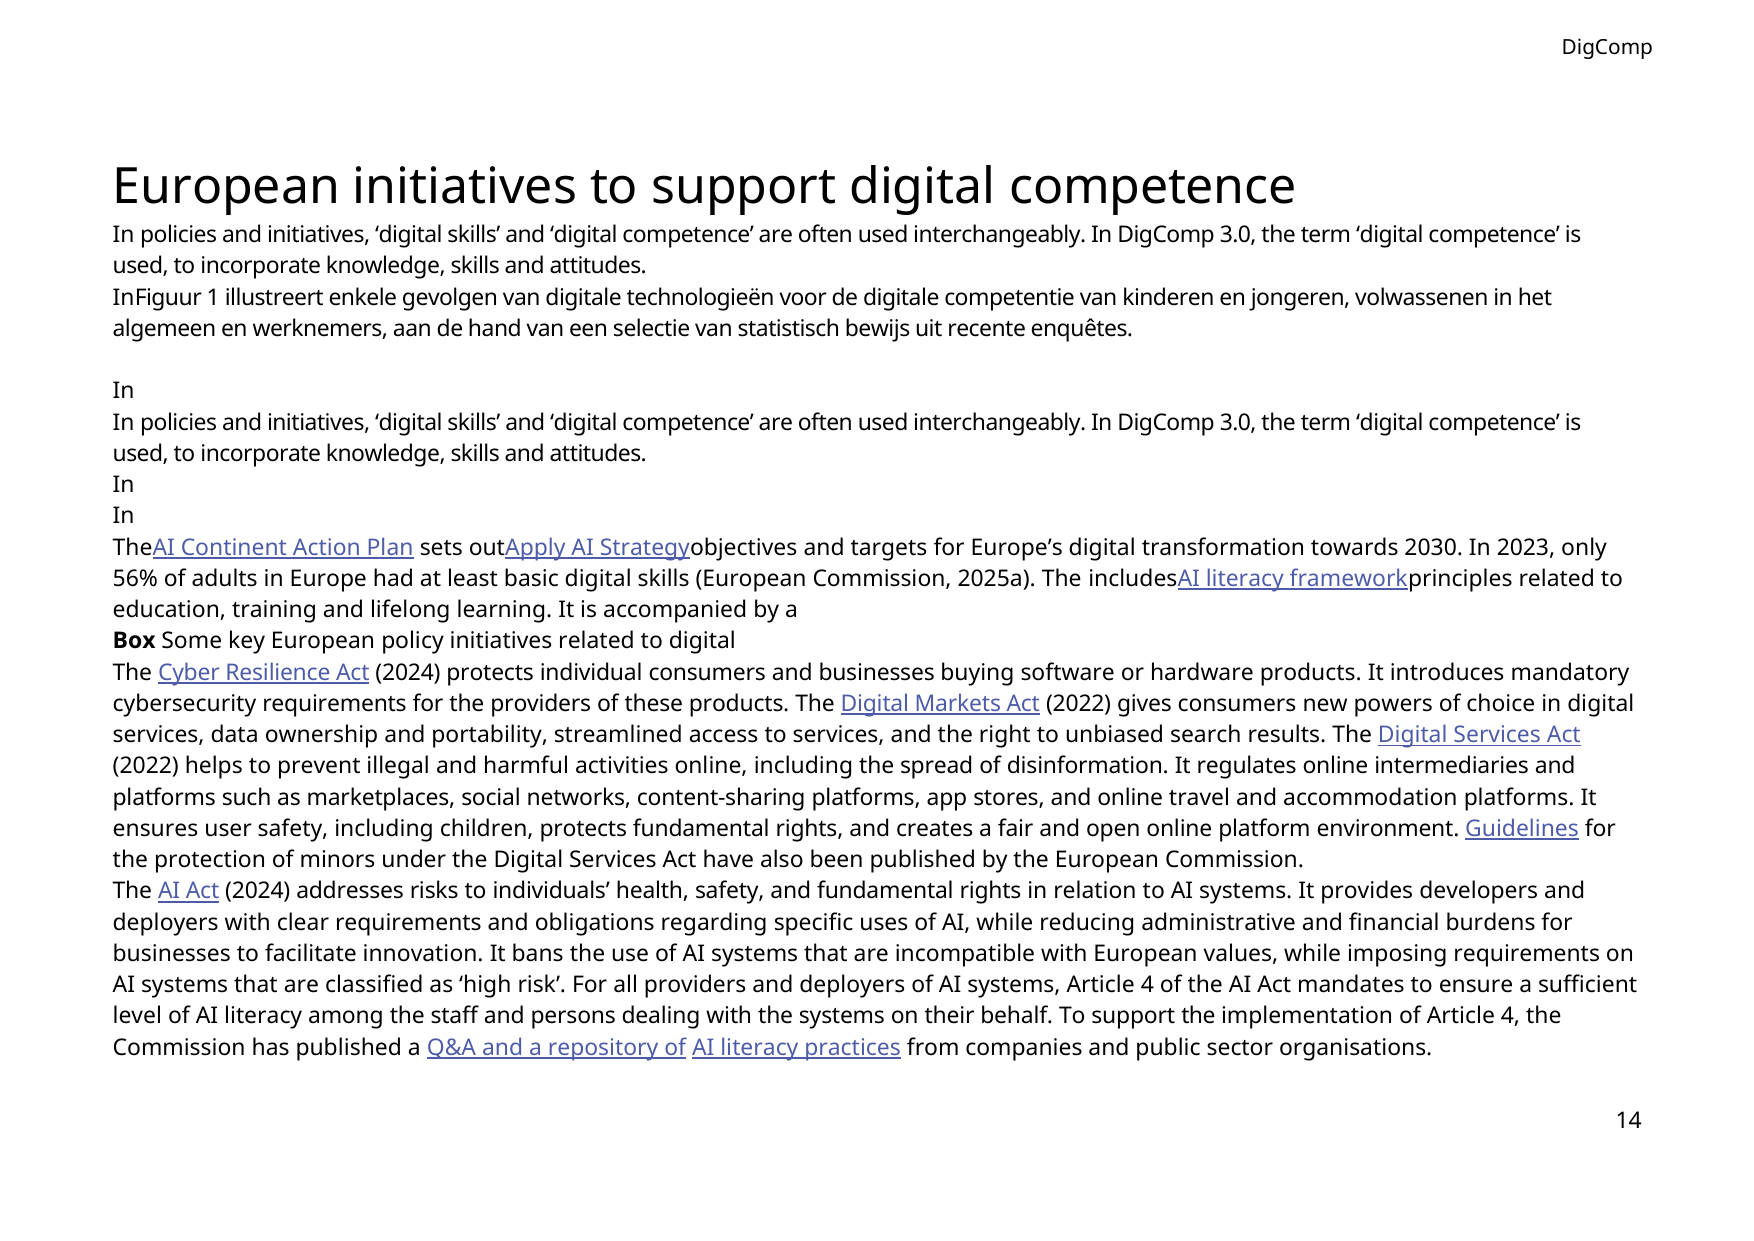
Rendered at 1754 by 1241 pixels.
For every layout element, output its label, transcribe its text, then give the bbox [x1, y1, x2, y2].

text The Cyber Resilience Act (2024) protects individual consumers and businesses buying software or hardware products. It introduces mandatory cybersecurity requirements for the providers of these products. The Digital Markets Act (2022) gives consumers new powers of choice in digital services, data ownership and portability, streamlined access to services, and the right to unbiased search results. The Digital Services Act (2022) helps to prevent illegal and harmful activities online, including the spread of disinformation. It regulates online intermediaries and platforms such as marketplaces, social networks, content-sharing platforms, app stores, and online travel and accommodation platforms. It ensures user safety, including children, protects fundamental rights, and creates a fair and open online platform environment. Guidelines for the protection of minors under the Digital Services Act have also been published by the European Commission. [112, 656, 1641, 874]
text In [112, 374, 1641, 406]
text In policies and initiatives, ‘digital skills’ and ‘digital competence’ are often used interchangeably. In DigComp 3.0, the term ‘digital competence’ is used, to incorporate knowledge, skills and attitudes. [112, 218, 1641, 281]
text In [112, 468, 1641, 499]
subtitle European initiatives to support digital competence [112, 150, 1641, 218]
text In [112, 499, 1641, 531]
text InFiguur 1 illustreert enkele gevolgen van digitale technologieën voor de digitale competentie van kinderen en jongeren, volwassenen in het algemeen en werknemers, aan de hand van een selectie van statistisch bewijs uit recente enquêtes. [112, 281, 1641, 343]
text TheAI Continent Action Plan sets outApply AI Strategyobjectives and targets for Europe’s digital transformation towards 2030. In 2023, only 56% of adults in Europe had at least basic digital skills (European Commission, 2025a). The includesAI literacy frameworkprinciples related to education, training and lifelong learning. It is accompanied by a [112, 531, 1641, 624]
text Box Some key European policy initiatives related to digital [112, 624, 1641, 656]
text In policies and initiatives, ‘digital skills’ and ‘digital competence’ are often used interchangeably. In DigComp 3.0, the term ‘digital competence’ is used, to incorporate knowledge, skills and attitudes. [112, 406, 1641, 468]
text The AI Act (2024) addresses risks to individuals’ health, safety, and fundamental rights in relation to AI systems. It provides developers and deployers with clear requirements and obligations regarding specific uses of AI, while reducing administrative and financial burdens for businesses to facilitate innovation. It bans the use of AI systems that are incompatible with European values, while imposing requirements on AI systems that are classified as ‘high risk’. For all providers and deployers of AI systems, Article 4 of the AI Act mandates to ensure a sufficient level of AI literacy among the staff and persons dealing with the systems on their behalf. To support the implementation of Article 4, the Commission has published a Q&A and a repository of AI literacy practices from companies and public sector organisations. [112, 874, 1641, 1062]
